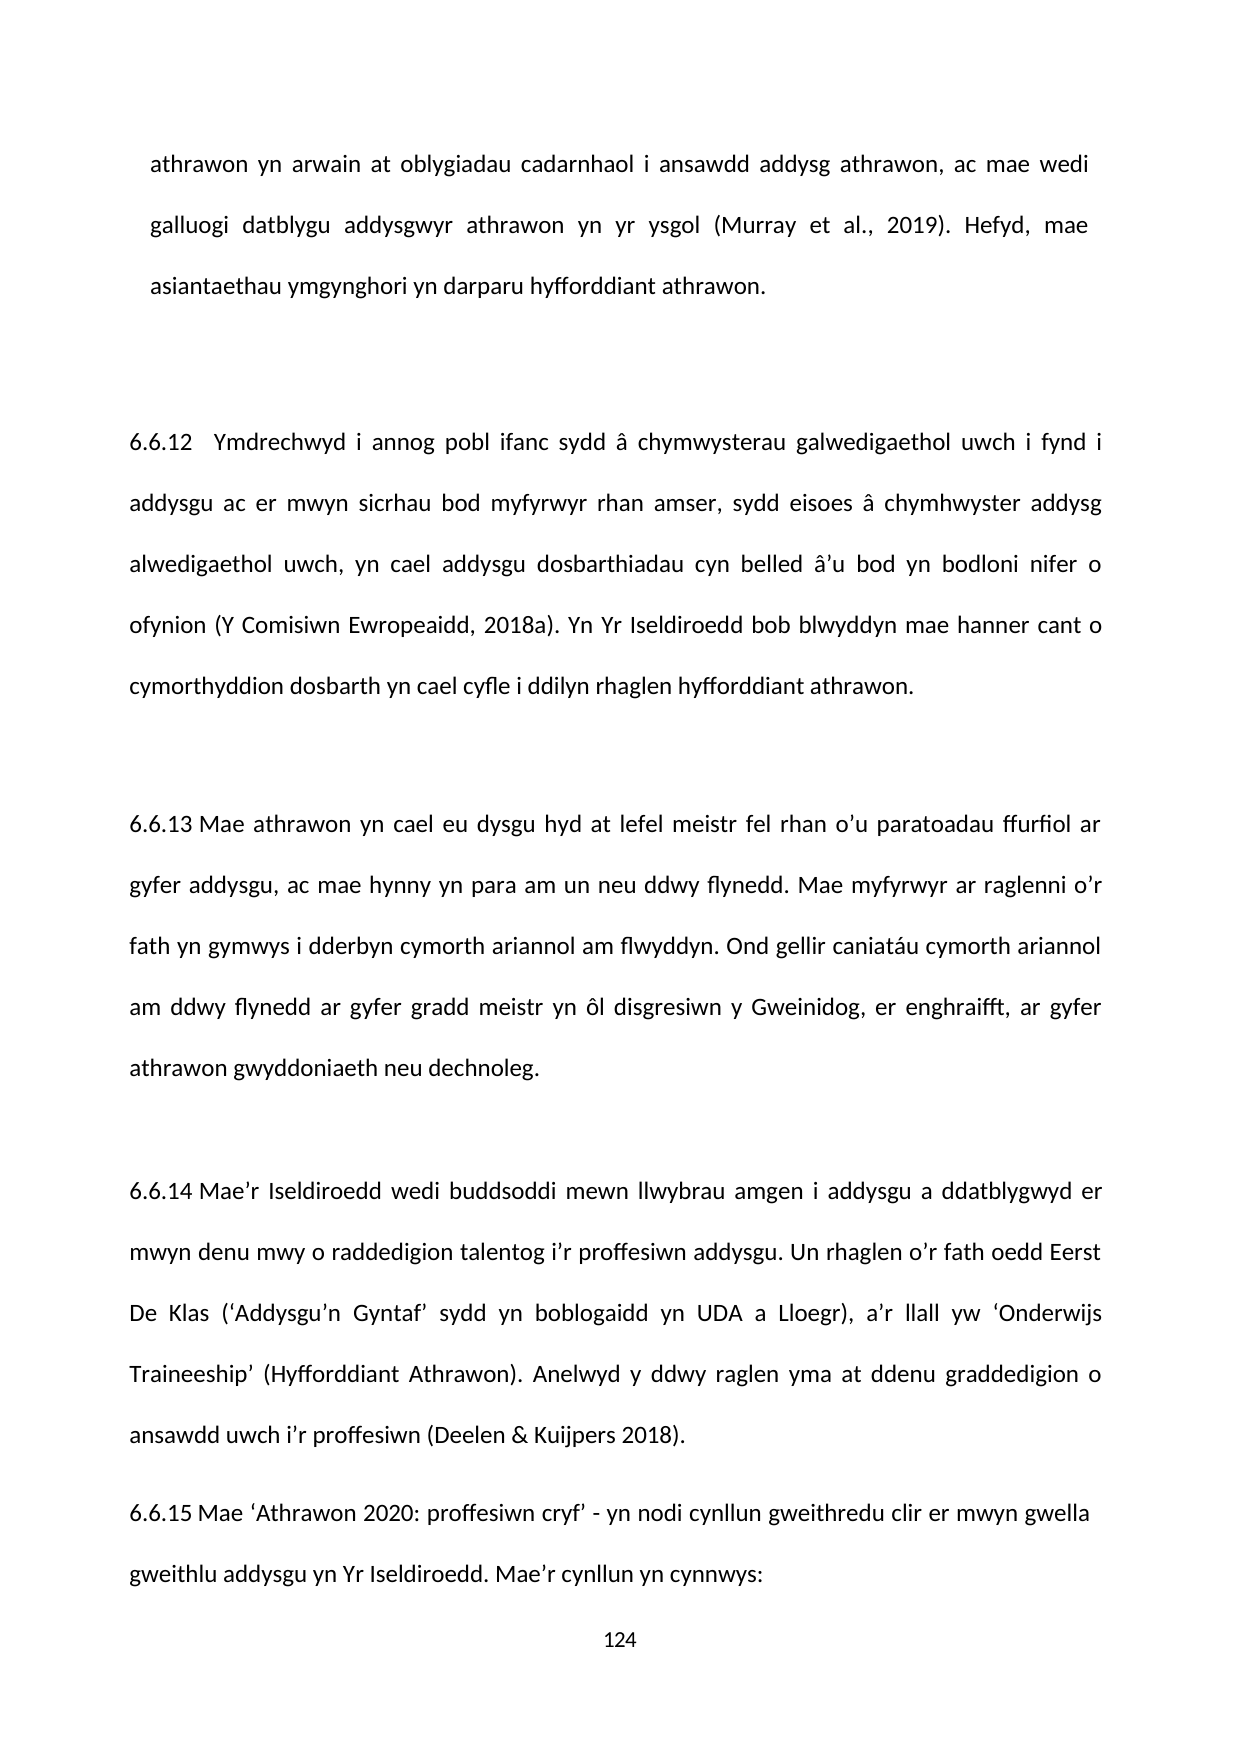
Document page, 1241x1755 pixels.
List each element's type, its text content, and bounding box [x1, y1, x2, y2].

list Ymdrechwyd i annog pobl ifanc sydd â chymwysterau galwedigaethol uwch i fynd i addysgu ac er mwyn sicrhau bod myfyrwyr rhan amser, sydd eisoes â chymhwyster addysg alwedigaethol uwch, yn cael addysgu dosbarthiadau cyn belled â’u bod yn bodloni nifer o ofynion (Y Comisiwn Ewropeaidd, 2018a). Yn Yr Iseldiroedd bob blwyddyn mae hanner cant o cymorthyddion dosbarth yn cael cyfle i ddilyn rhaglen hyfforddiant athrawon. [129, 426, 1103, 700]
list Mae ‘Athrawon 2020: proffesiwn cryf’ - yn nodi cynllun gweithredu clir er mwyn gwella gweithlu addysgu yn Yr Iseldiroedd. Mae’r cynllun yn cynnwys: [129, 1497, 1091, 1588]
list Mae’r Iseldiroedd wedi buddsoddi mewn llwybrau amgen i addysgu a ddatblygwyd er mwyn denu mwy o raddedigion talentog i’r proffesiwn addysgu. Un rhaglen o’r fath oedd Eerst De Klas (‘Addysgu’n Gyntaf’ sydd yn boblogaidd yn UDA a Lloegr), a’r llall yw ‘Onderwijs Traineeship’ (Hyfforddiant Athrawon). Anelwyd y ddwy raglen yma at ddenu graddedigion o ansawdd uwch i’r proffesiwn (Deelen & Kuijpers 2018). [129, 1175, 1103, 1449]
text athrawon yn arwain at oblygiadau cadarnhaol i ansawdd addysg athrawon, ac mae wedi galluogi datblygu addysgwyr athrawon yn yr ysgol (Murray et al., 2019). Hefyd, mae asiantaethau ymgynghori yn darparu hyfforddiant athrawon. [150, 148, 1090, 301]
list Mae athrawon yn cael eu dysgu hyd at lefel meistr fel rhan o’u paratoadau ffurfiol ar gyfer addysgu, ac mae hynny yn para am un neu ddwy flynedd. Mae myfyrwyr ar raglenni o’r fath yn gymwys i dderbyn cymorth ariannol am flwyddyn. Ond gellir caniatáu cymorth ariannol am ddwy flynedd ar gyfer gradd meistr yn ôl disgresiwn y Gweinidog, er enghraifft, ar gyfer athrawon gwyddoniaeth neu dechnoleg. [129, 808, 1103, 1083]
